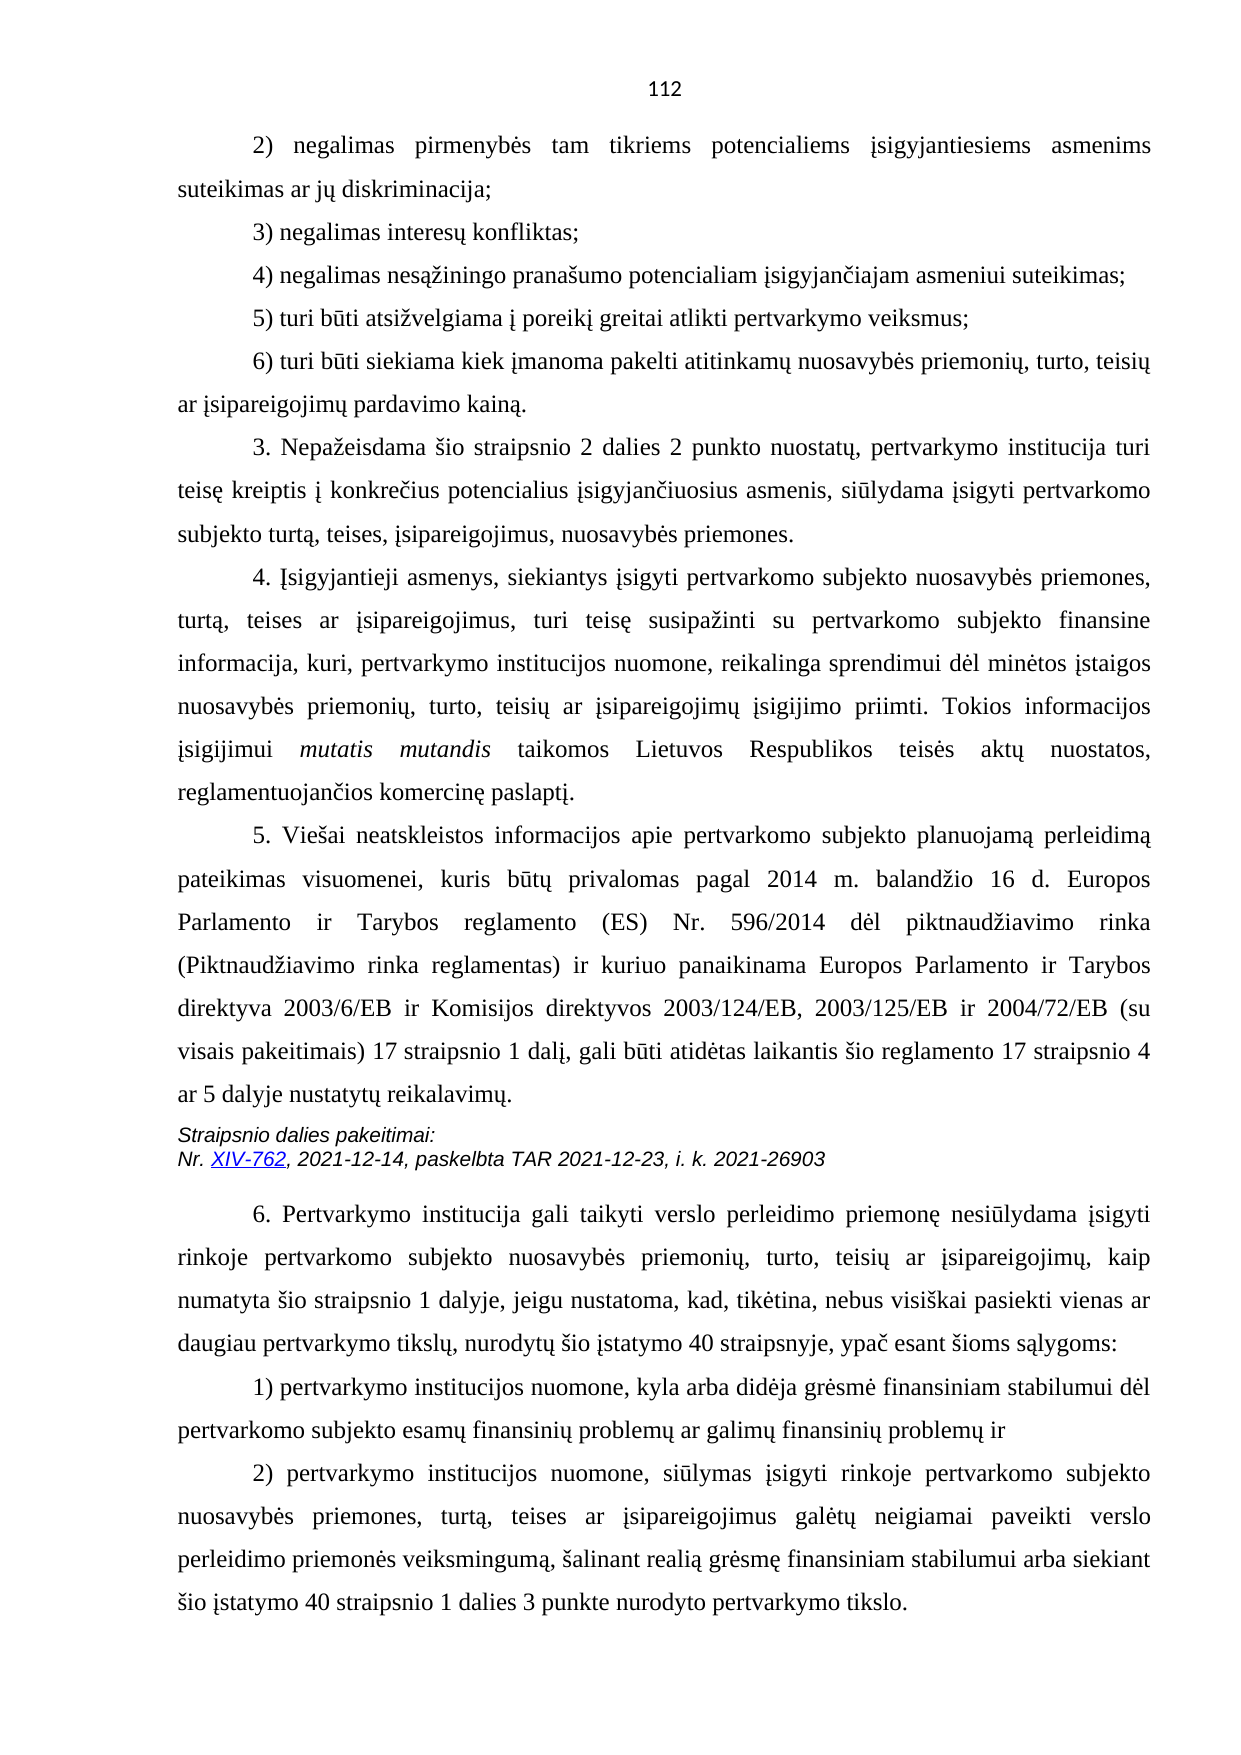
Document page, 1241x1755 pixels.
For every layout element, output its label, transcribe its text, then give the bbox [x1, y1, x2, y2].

text 5) turi būti atsižvelgiama į poreikį greitai atlikti pertvarkymo veiksmus; [177, 303, 1152, 332]
text 2) negalimas pirmenybės tam tikriems potencialiems įsigyjantiesiems asmenims suteikimas ar jų diskriminacija; [177, 131, 1152, 202]
text 1) pertvarkymo institucijos nuomone, kyla arba didėja grėsmė finansiniam stabilumui dėl pertvarkomo subjekto esamų finansinių problemų ar galimų finansinių problemų ir [177, 1372, 1152, 1443]
text 5. Viešai neatskleistos informacijos apie pertvarkomo subjekto planuojamą perleidimą pateikimas visuomenei, kuris būtų privalomas pagal 2014 m. balandžio 16 d. Europos Parlamento ir Tarybos reglamento (ES) Nr. 596/2014 dėl piktnaudžiavimo rinka (Piktnaudžiavimo rinka reglamentas) ir kuriuo panaikinama Europos Parlamento ir Tarybos direktyva 2003/6/EB ir Komisijos direktyvos 2003/124/EB, 2003/125/EB ir 2004/72/EB (su visais pakeitimais) 17 straipsnio 1 dalį, gali būti atidėtas laikantis šio reglamento 17 straipsnio 4 ar 5 dalyje nustatytų reikalavimų. [177, 821, 1152, 1108]
text Nr. XIV-762, 2021-12-14, paskelbta TAR 2021-12-23, i. k. 2021-26903 [177, 1146, 1152, 1170]
text 6. Pertvarkymo institucija gali taikyti verslo perleidimo priemonę nesiūlydama įsigyti rinkoje pertvarkomo subjekto nuosavybės priemonių, turto, teisių ar įsipareigojimų, kaip numatyta šio straipsnio 1 dalyje, jeigu nustatoma, kad, tikėtina, nebus visiškai pasiekti vienas ar daugiau pertvarkymo tikslų, nurodytų šio įstatymo 40 straipsnyje, ypač esant šioms sąlygoms: [177, 1199, 1152, 1357]
text Straipsnio dalies pakeitimai: [177, 1122, 1152, 1146]
text 2) pertvarkymo institucijos nuomone, siūlymas įsigyti rinkoje pertvarkomo subjekto nuosavybės priemones, turtą, teises ar įsipareigojimus galėtų neigiamai paveikti verslo perleidimo priemonės veiksmingumą, šalinant realią grėsmę finansiniam stabilumui arba siekiant šio įstatymo 40 straipsnio 1 dalies 3 punkte nurodyto pertvarkymo tikslo. [177, 1458, 1152, 1616]
text 3) negalimas interesų konfliktas; [177, 217, 1152, 246]
text 4) negalimas nesąžiningo pranašumo potencialiam įsigyjančiajam asmeniui suteikimas; [177, 260, 1152, 289]
text 4. Įsigyjantieji asmenys, siekiantys įsigyti pertvarkomo subjekto nuosavybės priemones, turtą, teises ar įsipareigojimus, turi teisę susipažinti su pertvarkomo subjekto finansine informacija, kuri, pertvarkymo institucijos nuomone, reikalinga sprendimui dėl minėtos įstaigos nuosavybės priemonių, turto, teisių ar įsipareigojimų įsigijimo priimti. Tokios informacijos įsigijimui mutatis mutandis taikomos Lietuvos Respublikos teisės aktų nuostatos, reglamentuojančios komercinę paslaptį. [177, 562, 1152, 806]
text 6) turi būti siekiama kiek įmanoma pakelti atitinkamų nuosavybės priemonių, turto, teisių ar įsipareigojimų pardavimo kainą. [177, 346, 1152, 418]
text 3. Nepažeisdama šio straipsnio 2 dalies 2 punkto nuostatų, pertvarkymo institucija turi teisę kreiptis į konkrečius potencialius įsigyjančiuosius asmenis, siūlydama įsigyti pertvarkomo subjekto turtą, teises, įsipareigojimus, nuosavybės priemones. [177, 432, 1152, 547]
